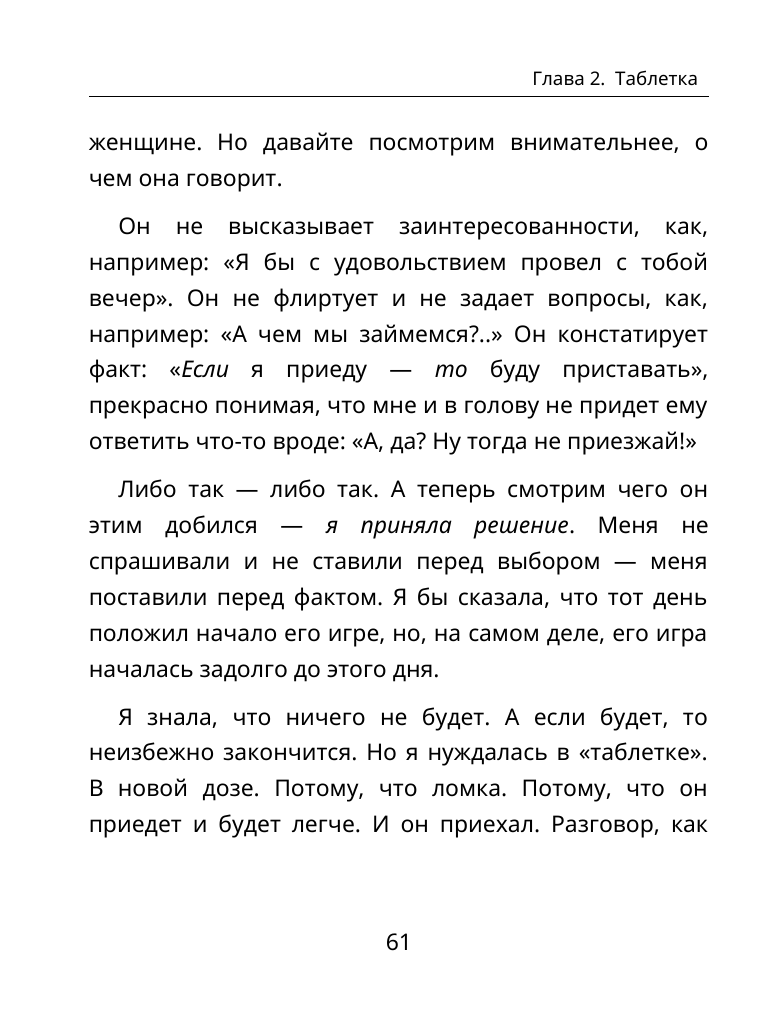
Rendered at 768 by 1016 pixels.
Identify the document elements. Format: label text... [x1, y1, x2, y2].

text Либо так — либо так. А теперь смотрим чего он этим добился — я приняла решение. Меня не спрашивали и не ставили перед выбором — меня поставили перед фактом. Я бы сказала, что тот день положил начало его игре, но, на самом деле, его игра началась задолго до этого дня. [88, 473, 709, 684]
text Я знала, что ничего не будет. А если будет, то неизбежно закончится. Но я нуждалась в «таблетке». В новой дозе. Потому, что ломка. Потому, что он приедет и будет легче. И он приехал. Разговор, как [88, 700, 709, 839]
text женщине. Но давайте посмотрим внимательнее, о чем она говорит. [88, 126, 709, 193]
text Он не высказывает заинтересованности, как, например: «Я бы с удовольствием провел с тобой вечер». Он не флиртует и не задает вопросы, как, например: «А чем мы займемся?..» Он констатирует факт: «Если я приеду — то буду приставать», прекрасно понимая, что мне и в голову не придет ему ответить что-то вроде: «А, да? Ну тогда не приезжай!» [88, 210, 709, 457]
